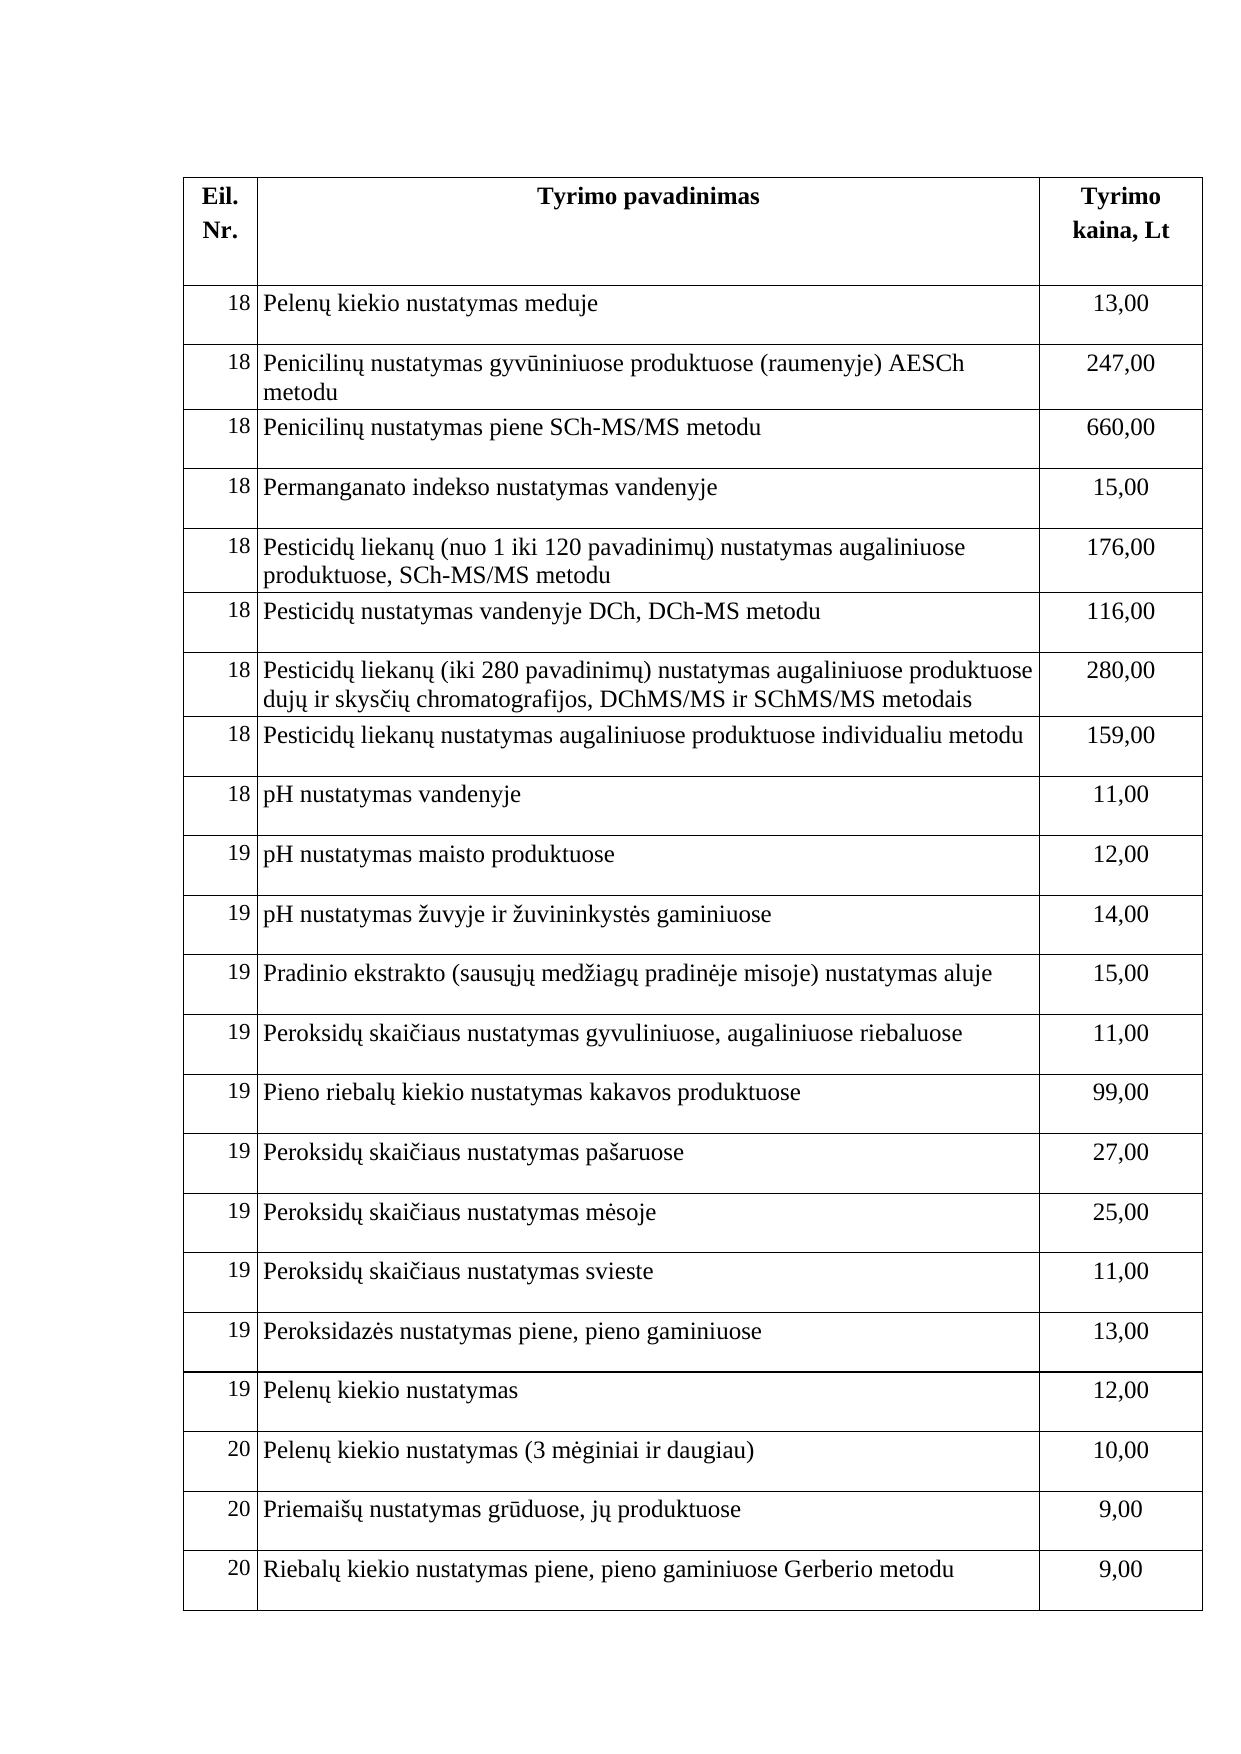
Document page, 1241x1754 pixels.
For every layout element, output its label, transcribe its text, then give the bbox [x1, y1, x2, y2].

table_cell Pesticidų liekanų nustatymas augaliniuose produktuose individualiu metodu [258, 717, 1039, 776]
table_cell 195. [184, 1134, 257, 1193]
table_cell 184. [184, 469, 257, 528]
table_cell 11,00 [1040, 777, 1202, 835]
table_cell 14,00 [1040, 896, 1202, 954]
table_cell Priemaišų nustatymas grūduose, jų produktuose [258, 1492, 1039, 1550]
table_cell pH nustatymas vandenyje [258, 777, 1039, 835]
table_cell Peroksidų skaičiaus nustatymas pašaruose [258, 1134, 1039, 1193]
table_cell 202. [184, 1551, 257, 1610]
table_cell 13,00 [1040, 286, 1202, 344]
table_cell Penicilinų nustatymas gyvūniniuose produktuose (raumenyje) AESCh metodu [258, 345, 1039, 408]
table_cell Pesticidų nustatymas vandenyje DCh, DCh-MS metodu [258, 593, 1039, 652]
table_cell 11,00 [1040, 1253, 1202, 1312]
table_cell 185. [184, 529, 257, 592]
table_cell 247,00 [1040, 345, 1202, 408]
table_cell 15,00 [1040, 469, 1202, 528]
table_cell Peroksidazės nustatymas piene, pieno gaminiuose [258, 1313, 1039, 1371]
table_cell 187. [184, 653, 257, 716]
table_cell Peroksidų skaičiaus nustatymas svieste [258, 1253, 1039, 1312]
table_cell 660,00 [1040, 410, 1202, 468]
table_cell 10,00 [1040, 1432, 1202, 1491]
table_cell Pelenų kiekio nustatymas [258, 1373, 1039, 1431]
table_cell 193. [184, 1015, 257, 1073]
table_cell 9,00 [1040, 1551, 1202, 1610]
table_cell 159,00 [1040, 717, 1202, 776]
table_cell 280,00 [1040, 653, 1202, 716]
table_cell 99,00 [1040, 1075, 1202, 1133]
table_cell 186. [184, 593, 257, 652]
table_header Eil. Nr. [184, 178, 257, 284]
table_cell 189. [184, 777, 257, 835]
table_cell 192. [184, 955, 257, 1014]
table_cell 181. [184, 286, 257, 344]
table_cell 200. [184, 1432, 257, 1491]
table_cell 182. [184, 345, 257, 408]
table_cell Pradinio ekstrakto (sausųjų medžiagų pradinėje misoje) nustatymas aluje [258, 955, 1039, 1014]
table_cell 25,00 [1040, 1194, 1202, 1252]
table_cell Pieno riebalų kiekio nustatymas kakavos produktuose [258, 1075, 1039, 1133]
table_cell Permanganato indekso nustatymas vandenyje [258, 469, 1039, 528]
table_cell 11,00 [1040, 1015, 1202, 1073]
table_cell 176,00 [1040, 529, 1202, 592]
table_cell 201. [184, 1492, 257, 1550]
table_cell 190. [184, 836, 257, 895]
table_cell 15,00 [1040, 955, 1202, 1014]
table_header Tyrimo pavadinimas [258, 178, 1039, 284]
table_cell 196. [184, 1194, 257, 1252]
table_cell 12,00 [1040, 836, 1202, 895]
table_cell 116,00 [1040, 593, 1202, 652]
table_cell 188. [184, 717, 257, 776]
table_cell 183. [184, 410, 257, 468]
table_cell Peroksidų skaičiaus nustatymas gyvuliniuose, augaliniuose riebaluose [258, 1015, 1039, 1073]
table_cell Peroksidų skaičiaus nustatymas mėsoje [258, 1194, 1039, 1252]
table_cell Pesticidų liekanų (iki 280 pavadinimų) nustatymas augaliniuose produktuose dujų ir skysčių chromatografijos, DChMS/MS ir SChMS/MS metodais [258, 653, 1039, 716]
table_cell 198. [184, 1313, 257, 1371]
table_cell 197. [184, 1253, 257, 1312]
table_cell 12,00 [1040, 1373, 1202, 1431]
table_cell Pelenų kiekio nustatymas (3 mėginiai ir daugiau) [258, 1432, 1039, 1491]
table_cell Riebalų kiekio nustatymas piene, pieno gaminiuose Gerberio metodu [258, 1551, 1039, 1610]
table_cell 9,00 [1040, 1492, 1202, 1550]
table_cell 13,00 [1040, 1313, 1202, 1371]
table_cell pH nustatymas žuvyje ir žuvininkystės gaminiuose [258, 896, 1039, 954]
table_cell Penicilinų nustatymas piene SCh-MS/MS metodu [258, 410, 1039, 468]
table_cell 199. [184, 1373, 257, 1431]
table_cell pH nustatymas maisto produktuose [258, 836, 1039, 895]
table_cell 194. [184, 1075, 257, 1133]
table_cell 191. [184, 896, 257, 954]
table_header Tyrimo kaina, Lt [1040, 178, 1202, 284]
table_cell 27,00 [1040, 1134, 1202, 1193]
table_cell Pelenų kiekio nustatymas meduje [258, 286, 1039, 344]
table_cell Pesticidų liekanų (nuo 1 iki 120 pavadinimų) nustatymas augaliniuose produktuose, SCh-MS/MS metodu [258, 529, 1039, 592]
